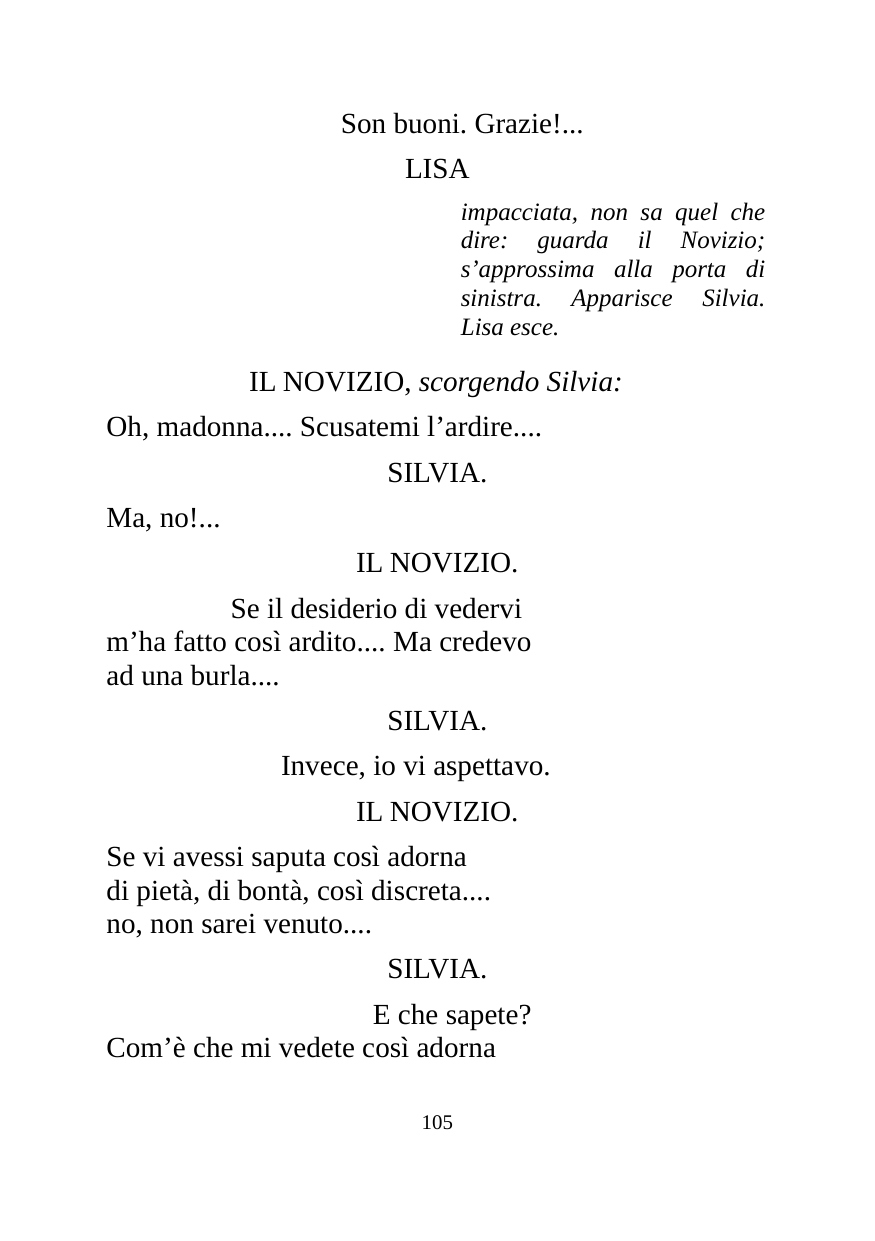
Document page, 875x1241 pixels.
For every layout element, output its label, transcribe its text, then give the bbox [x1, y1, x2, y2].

text Se il desiderio di vedervi m’ha fatto così ardito.... Ma credevo ad una burla.... [106, 591, 768, 691]
text SILVIA. [106, 703, 768, 737]
text SILVIA. [106, 455, 768, 488]
text LISA [106, 152, 768, 185]
text Ma, no!... [106, 500, 768, 534]
text Se vi avessi saputa così adorna di pietà, di bontà, così discreta.... no, non sarei venuto.... [106, 839, 768, 940]
text IL NOVIZIO, scorgendo Silvia: [106, 364, 768, 398]
text Son buoni. Grazie!... [106, 106, 768, 140]
text SILVIA. [106, 951, 768, 985]
text IL NOVIZIO. [106, 794, 768, 827]
text Oh, madonna.... Scusatemi l’ardire.... [106, 409, 768, 443]
text Invece, io vi aspettavo. [106, 748, 768, 782]
text E che sapete? Com’è che mi vedete così adorna [106, 997, 768, 1064]
text impacciata, non sa quel che dire: guarda il Novizio; s’approssima alla porta di sinistra. Apparisce Silvia. Lisa esce. [461, 197, 768, 341]
text IL NOVIZIO. [106, 545, 768, 579]
